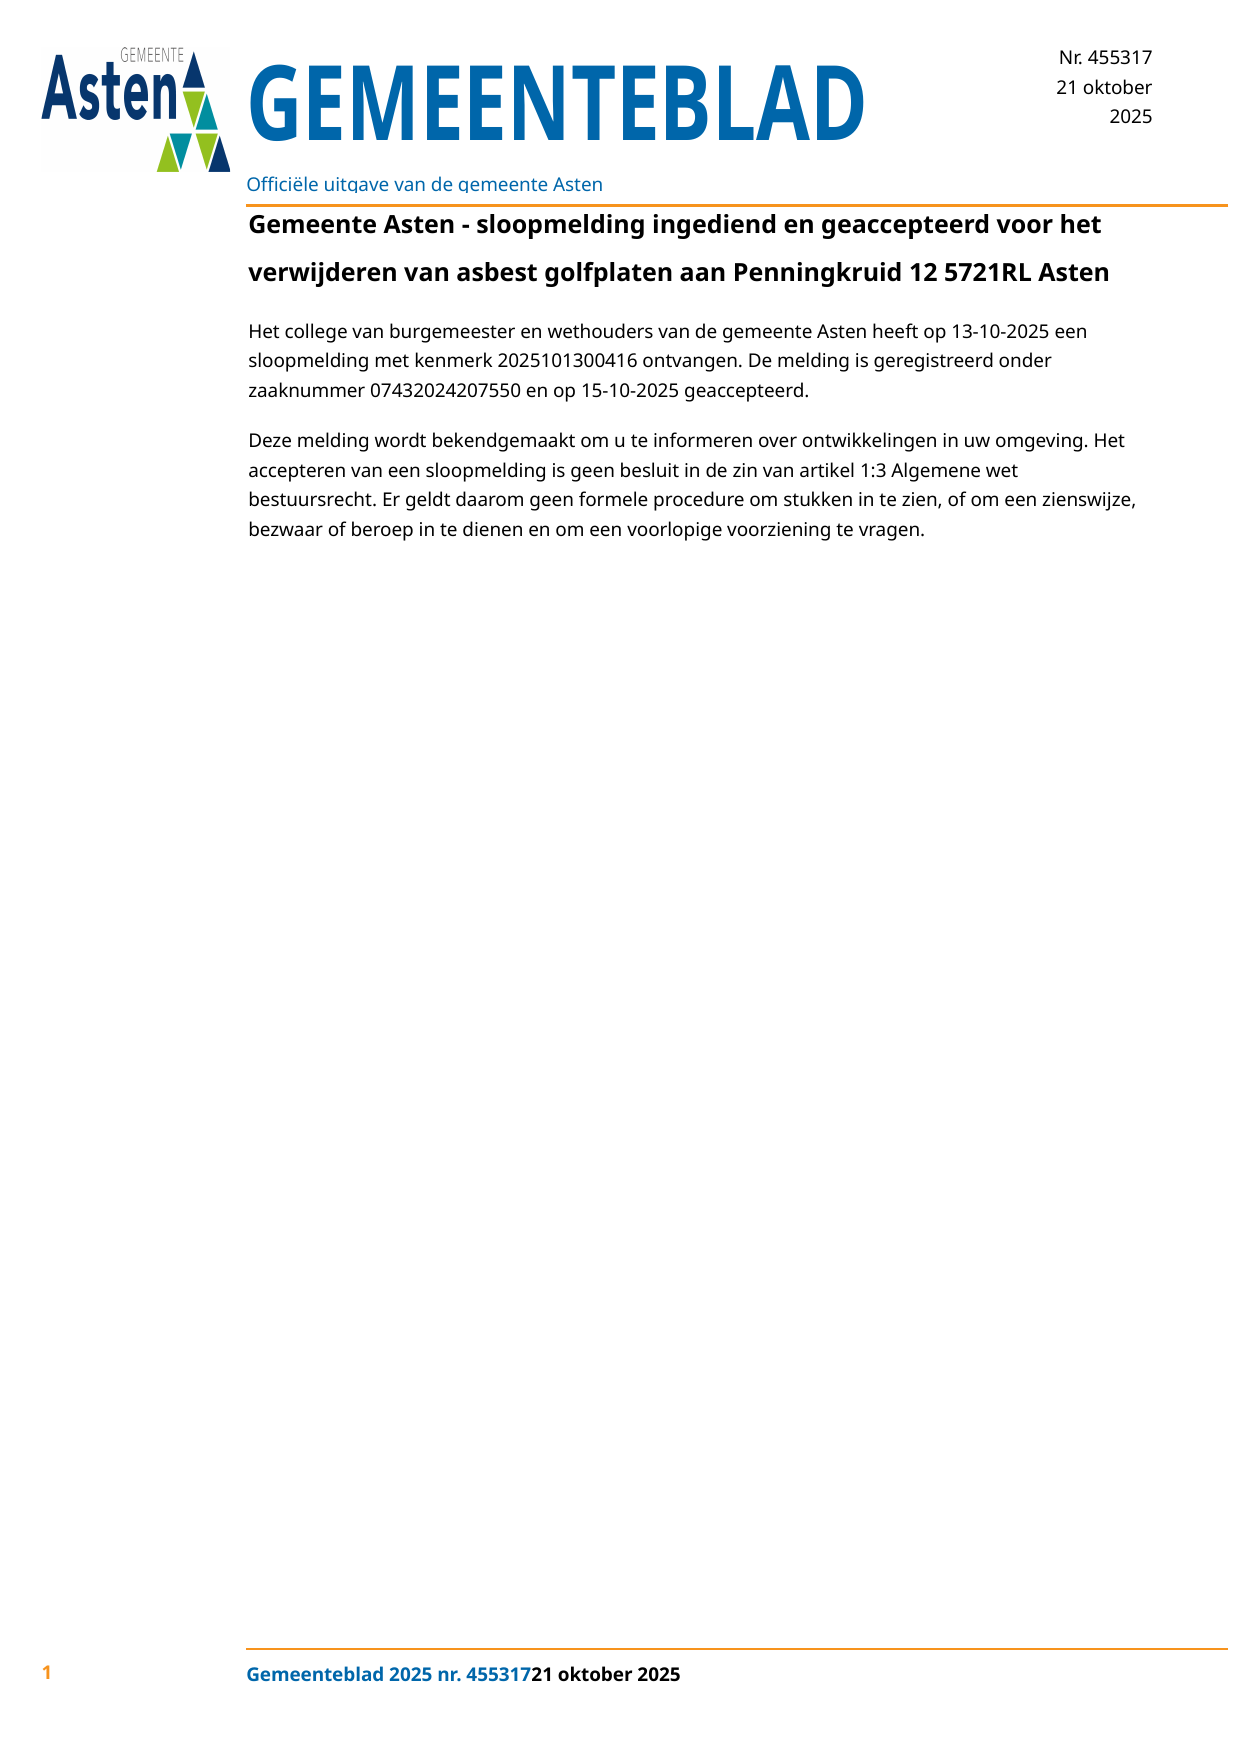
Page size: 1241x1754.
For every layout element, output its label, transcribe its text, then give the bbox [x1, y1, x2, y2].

picture [41, 47, 231, 172]
text Het college van burgemeester en wethouders van de gemeente Asten heeft op 13-10-2025 een sloopmelding met kenmerk 2025101300416 ontvangen. De melding is geregistreerd onder zaaknummer 07432024207550 en op 15-10-2025 geaccepteerd. [248, 318, 1152, 403]
text Deze melding wordt bekendgemaakt om u te informeren over ontwikkelingen in uw omgeving. Het accepteren van een sloopmelding is geen besluit in de zin van artikel 1:3 Algemene wet bestuursrecht. Er geldt daarom geen formele procedure om stukken in te zien, of om een zienswijze, bezwaar of beroep in te dienen en om een voorlopige voorziening te vragen. [248, 427, 1152, 542]
text Gemeente Asten - sloopmelding ingediend en geaccepteerd voor het verwijderen van asbest golfplaten aan Penningkruid 12 5721RL Asten [248, 207, 1152, 288]
